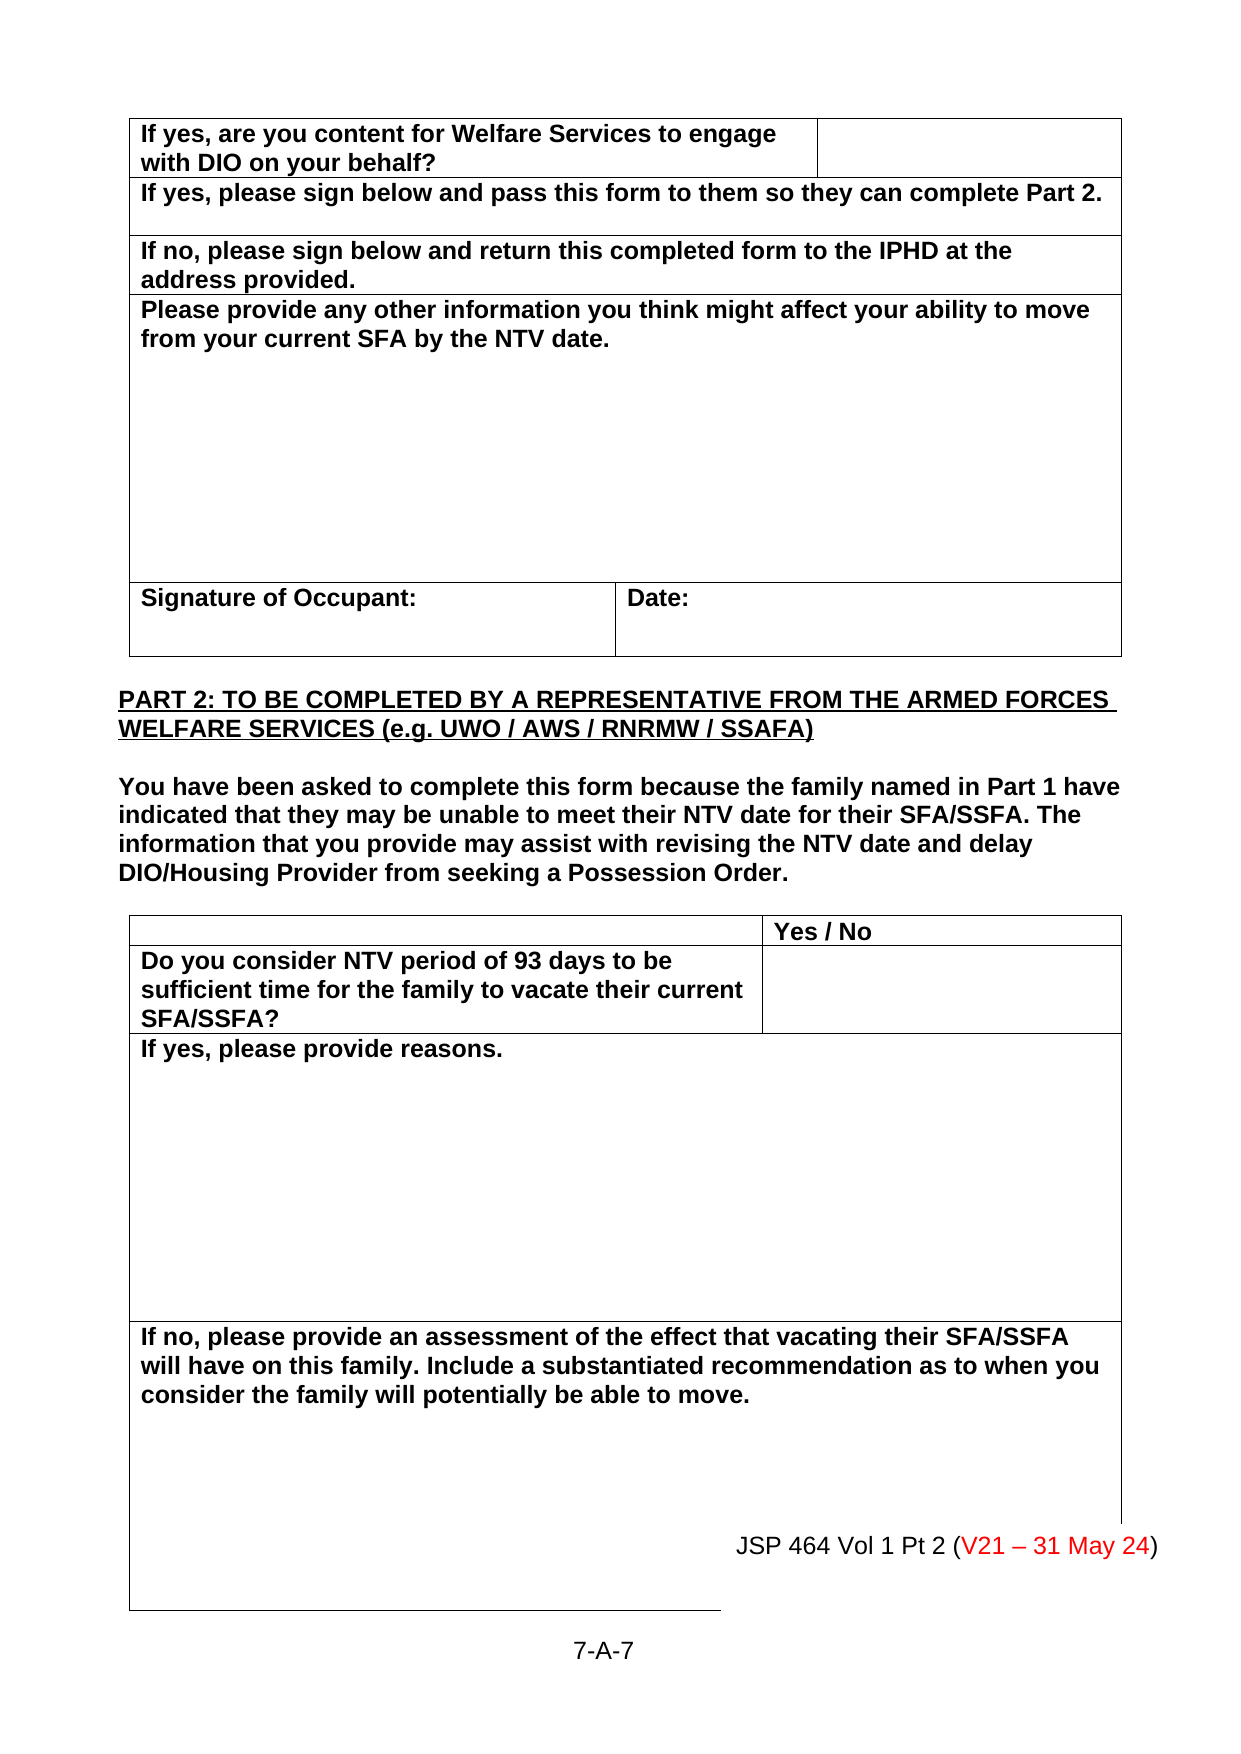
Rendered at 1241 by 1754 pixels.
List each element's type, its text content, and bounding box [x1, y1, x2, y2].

table_header Yes / No [763, 916, 1121, 945]
text PART 2: TO BE COMPLETED BY A REPRESENTATIVE FROM THE ARMED FORCES WELFARE SERVICES (e.g. UWO / AWS / RNRMW / SSAFA) [118, 685, 1122, 743]
table_header [130, 916, 762, 945]
table_cell [763, 946, 1121, 1032]
table_cell If yes, are you content for Welfare Services to engage with DIO on your behalf? [130, 119, 817, 177]
table_cell If yes, please sign below and pass this form to them so they can complete Part 2. [130, 178, 1121, 235]
table_cell If no, please provide an assessment of the effect that vacating their SFA/SSFA will have on this family. Include a substantiated recommendation as to when you consider the family will potentially be able to move. [130, 1322, 1121, 1609]
table_cell Signature of Occupant: [130, 583, 615, 656]
table_cell If yes, please provide reasons. [130, 1034, 1121, 1321]
table_cell Please provide any other information you think might affect your ability to move from your current SFA by the NTV date. [130, 295, 1121, 582]
table_cell If no, please sign below and return this completed form to the IPHD at the address provided. [130, 236, 1121, 294]
table_cell Date: [616, 583, 1121, 656]
table_cell Do you consider NTV period of 93 days to be sufficient time for the family to vacate their current SFA/SSFA? [130, 946, 762, 1032]
text You have been asked to complete this form because the family named in Part 1 have indicated that they may be unable to meet their NTV date for their SFA/SSFA. The information that you provide may assist with revising the NTV date and delay DIO/Housing Provider from seeking a Possession Order. [118, 772, 1122, 887]
table_cell [818, 119, 1121, 177]
